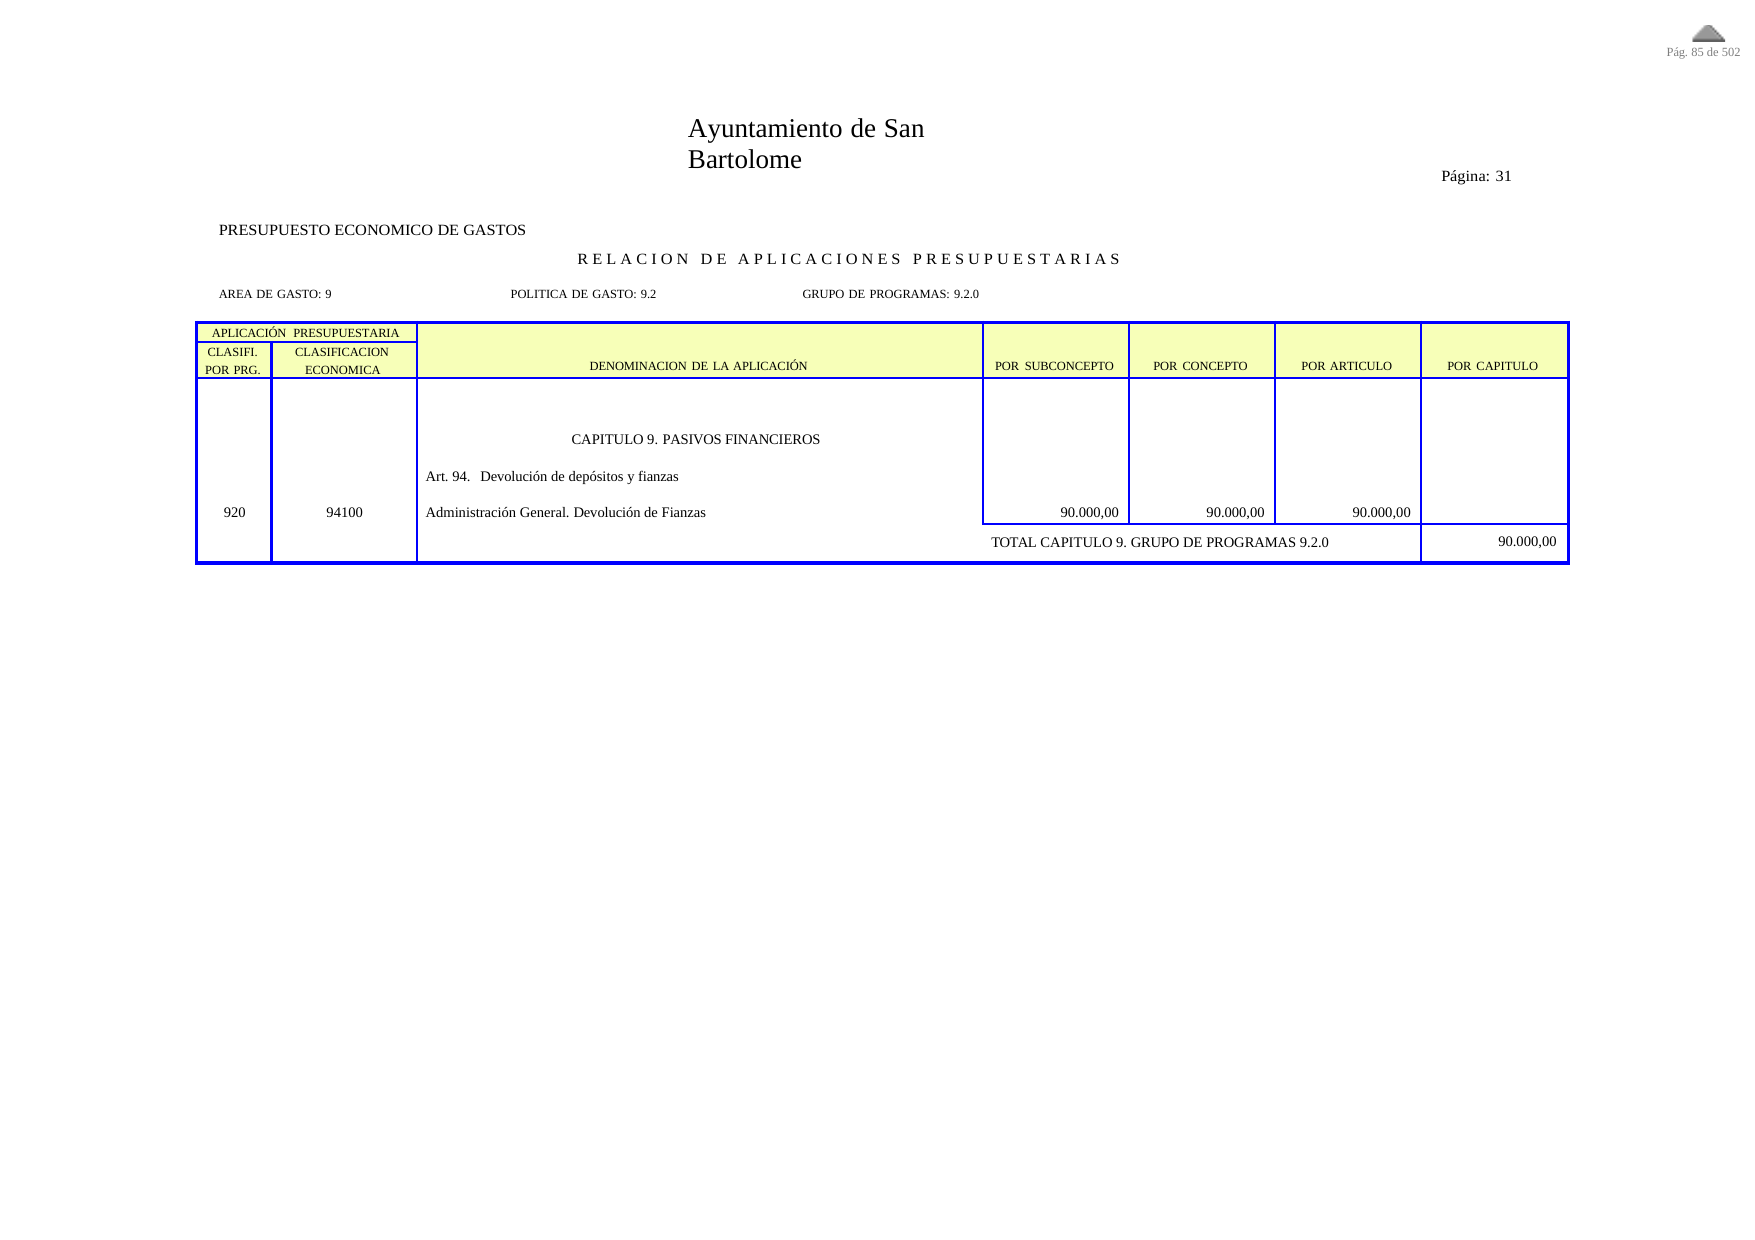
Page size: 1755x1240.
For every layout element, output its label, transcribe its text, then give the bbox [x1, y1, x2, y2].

table_cell 920 [198, 379, 270, 561]
table_cell CLASIFI. POR PRG. [198, 343, 270, 377]
table_cell 90.000,00 [1422, 525, 1567, 561]
picture [1691, 25, 1726, 42]
text AREA DE GASTO: 9 POLITICA DE GASTO: 9.2 GRUPO DE PROGRAMAS: 9.2.0 [218, 286, 1752, 301]
table_cell 90.000,00 [1276, 379, 1420, 523]
table_header POR CONCEPTO [1130, 324, 1274, 377]
table_cell 94100 [273, 379, 416, 561]
subtitle Ayuntamiento de San Bartolome [688, 112, 1045, 174]
table_cell 90.000,00 [1130, 379, 1274, 523]
table_cell [1422, 379, 1567, 523]
table_cell TOTAL CAPITULO 9. GRUPO DE PROGRAMAS 9.2.0 [418, 523, 1420, 561]
text Página: 31 [1439, 166, 1514, 184]
table_cell 90.000,00 [984, 379, 1128, 523]
table_header APLICACIÓN PRESUPUESTARIA [198, 324, 416, 341]
table_header POR ARTICULO [1276, 324, 1420, 377]
text R E L A C I O N D E A P L I C A C I O N E S P R E S U P U E S T A R I A S [577, 250, 1752, 268]
table_header POR CAPITULO [1422, 324, 1567, 377]
table_header POR SUBCONCEPTO [984, 324, 1128, 377]
text PRESUPUESTO ECONOMICO DE GASTOS [218, 221, 528, 239]
table_cell CLASIFICACION ECONOMICA [273, 343, 416, 377]
table_cell CAPITULO 9. PASIVOS FINANCIEROS Art. 94. Devolución de depósitos y fianzas Administración General. Devolución de Fianzas [418, 379, 982, 523]
table_header DENOMINACION DE LA APLICACIÓN [418, 324, 982, 377]
